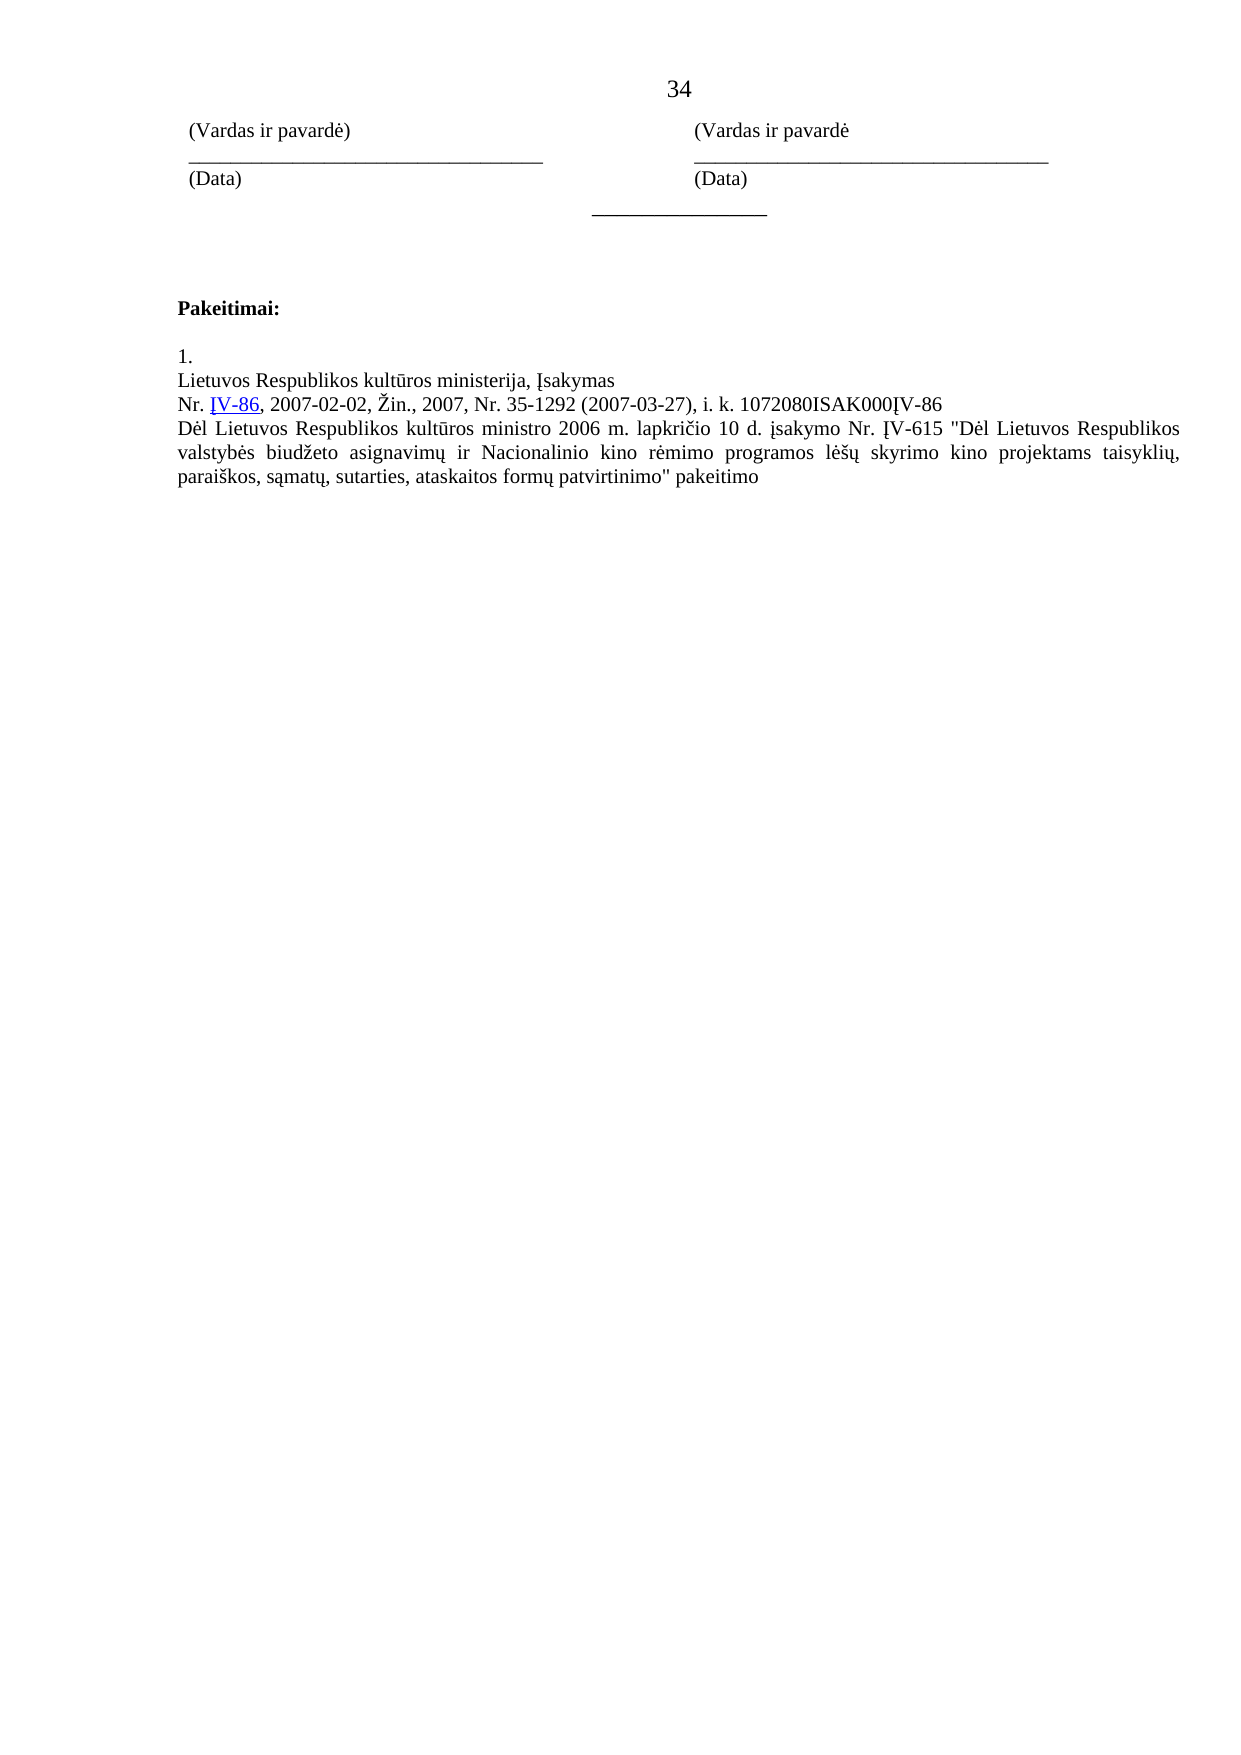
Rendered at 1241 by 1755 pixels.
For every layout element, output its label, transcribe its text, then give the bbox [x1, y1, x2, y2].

table_cell __________________________________ (Data) [683, 142, 1181, 190]
table_cell (Vardas ir pavardė) [177, 118, 683, 142]
text ______________ [177, 190, 1181, 219]
table_cell (Vardas ir pavardė [683, 118, 1181, 142]
text 1. [177, 344, 1181, 368]
text Lietuvos Respublikos kultūros ministerija, Įsakymas [177, 368, 1181, 392]
table_cell __________________________________ (Data) [177, 142, 683, 190]
text Nr. ĮV-86, 2007-02-02, Žin., 2007, Nr. 35-1292 (2007-03-27), i. k. 1072080ISAK000ĮV-86 [177, 392, 1181, 416]
text Dėl Lietuvos Respublikos kultūros ministro 2006 m. lapkričio 10 d. įsakymo Nr. ĮV-615 "Dėl Lietuvos Respublikos valstybės biudžeto asignavimų ir Nacionalinio kino rėmimo programos lėšų skyrimo kino projektams taisyklių, paraiškos, sąmatų, sutarties, ataskaitos formų patvirtinimo" pakeitimo [177, 416, 1181, 488]
text Pakeitimai: [177, 296, 1181, 320]
